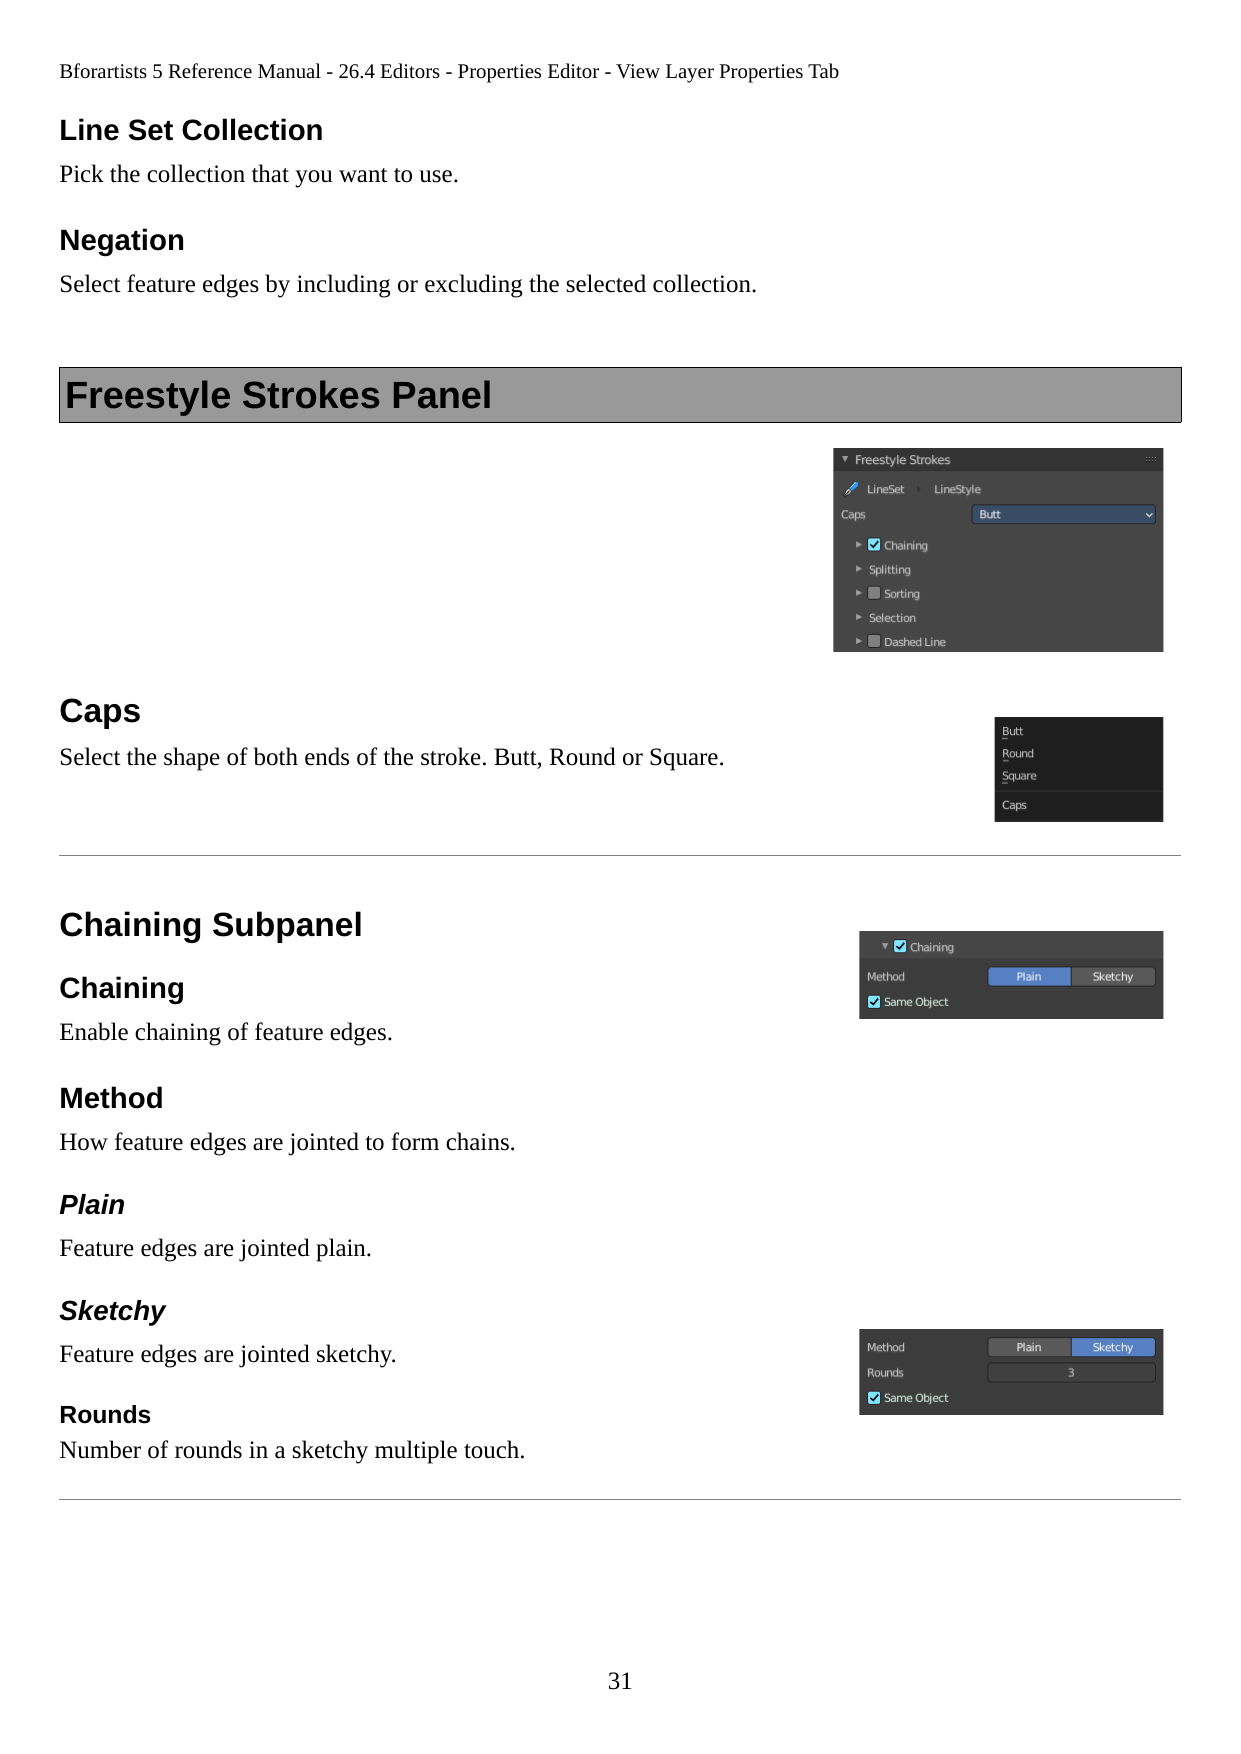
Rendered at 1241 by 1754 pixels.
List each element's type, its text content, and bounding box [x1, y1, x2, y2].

table_header Freestyle Strokes Panel [60, 368, 1181, 422]
text Enable chaining of feature edges. [59, 1017, 1181, 1046]
text Feature edges are jointed plain. [59, 1233, 1181, 1262]
subtitle [1164, 971, 1181, 1005]
picture [859, 1329, 1164, 1415]
subtitle Chaining Subpanel [59, 905, 1181, 944]
picture [833, 448, 1164, 652]
text Feature edges are jointed sketchy. [59, 1339, 859, 1368]
text Number of rounds in a sketchy multiple touch. [59, 1435, 1181, 1464]
subtitle Negation [59, 222, 1181, 256]
subtitle Chaining [59, 971, 859, 1005]
subtitle Plain [59, 1189, 1181, 1221]
text Pick the collection that you want to use. [59, 159, 1181, 188]
text Select the shape of both ends of the stroke. Butt, Round or Square. [59, 742, 994, 771]
subtitle Line Set Collection [59, 113, 1181, 146]
text How feature edges are jointed to form chains. [59, 1127, 1181, 1156]
subtitle Method [59, 1081, 1181, 1114]
picture [994, 717, 1164, 822]
picture [859, 931, 1164, 1019]
subtitle Sketchy [59, 1294, 1181, 1326]
text Select feature edges by including or excluding the selected collection. [59, 269, 1181, 297]
subtitle Caps [59, 691, 1181, 729]
subtitle Rounds [59, 1401, 1181, 1429]
